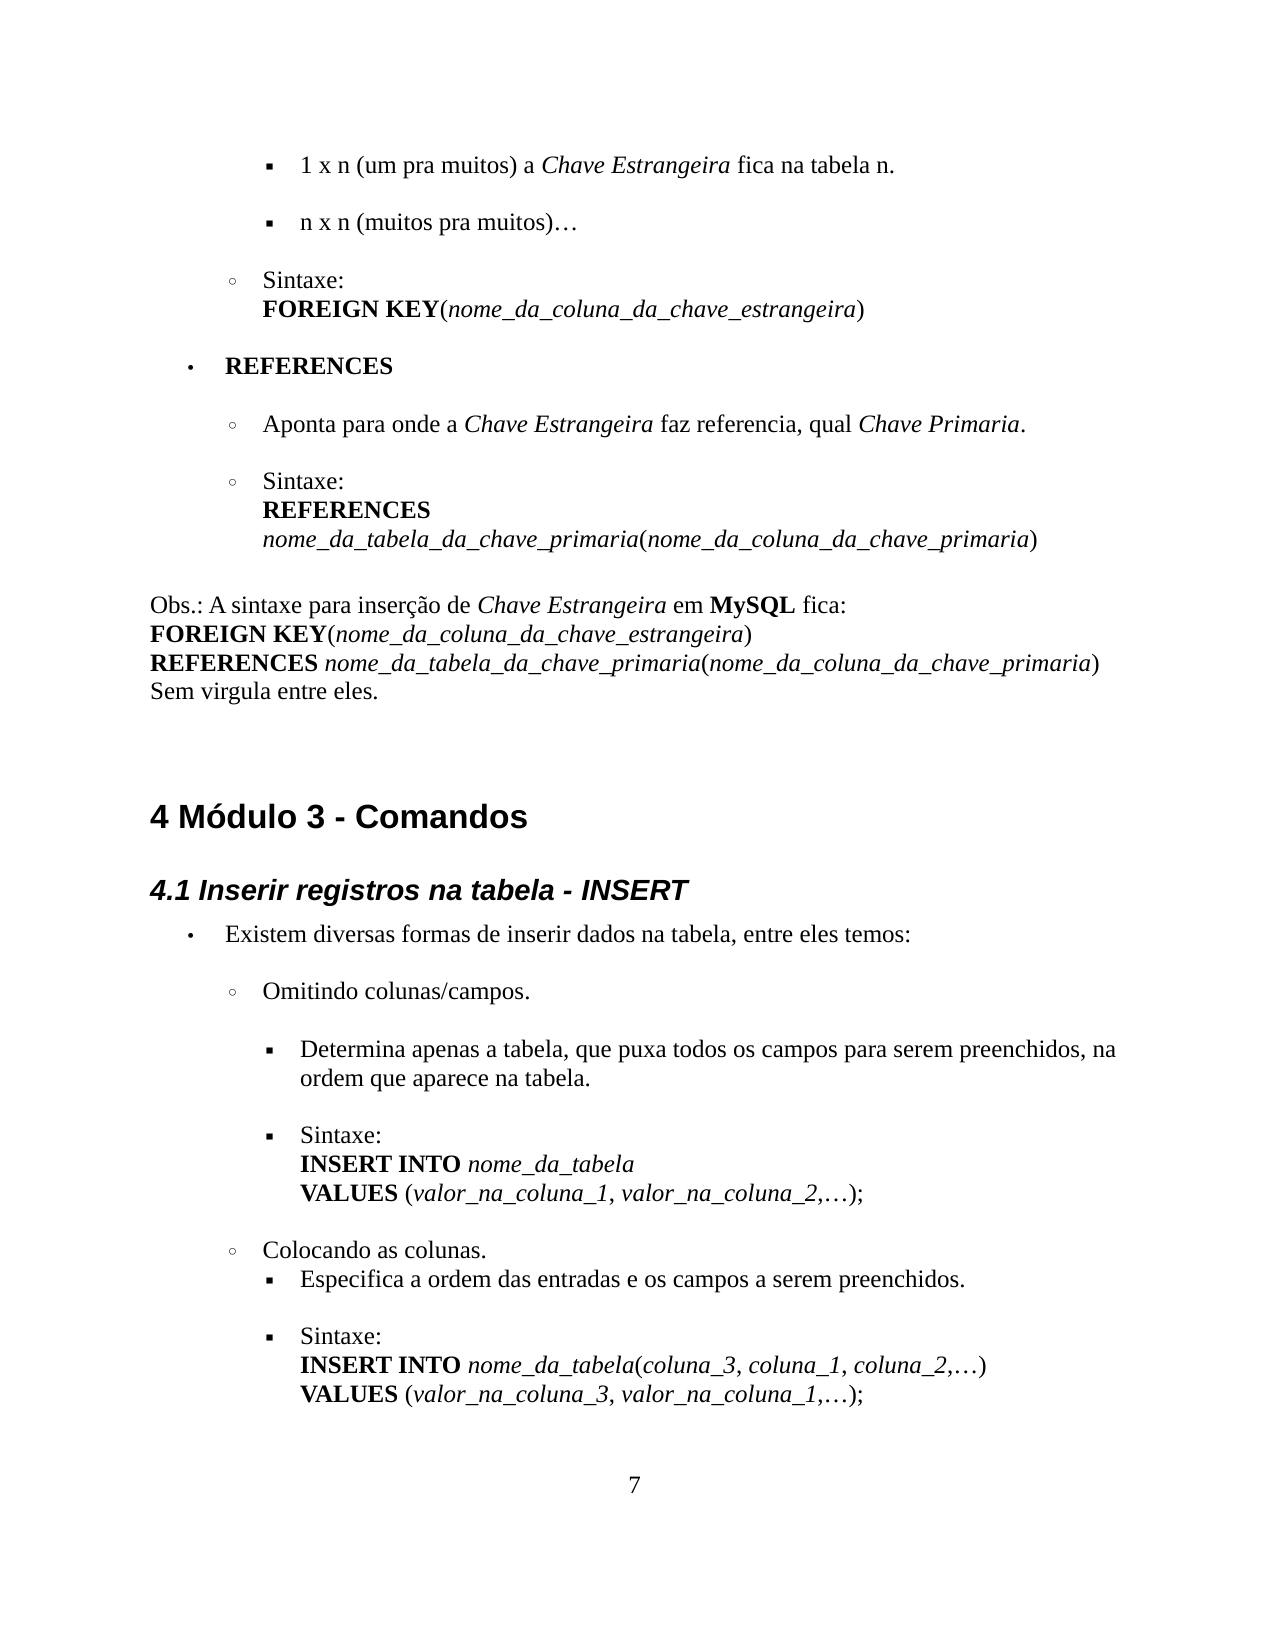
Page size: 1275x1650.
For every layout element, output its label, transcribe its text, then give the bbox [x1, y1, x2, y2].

list Existem diversas formas de inserir dados na tabela, entre eles temos: [187, 919, 1125, 976]
list Sintaxe: FOREIGN KEY(nome_da_coluna_da_chave_estrangeira) [225, 265, 1125, 351]
list Determina apenas a tabela, que puxa todos os campos para serem preenchidos, na ordem que aparece na tabela. [262, 1034, 1125, 1120]
list Sintaxe: INSERT INTO nome_da_tabela(coluna_3, coluna_1, coluna_2,…) VALUES (valor_na_coluna_3, valor_na_coluna_1,…); [262, 1321, 1125, 1436]
list REFERENCES [187, 351, 1125, 409]
list Especifica a ordem das entradas e os campos a serem preenchidos. [262, 1264, 1125, 1321]
list Sintaxe: REFERENCES nome_da_tabela_da_chave_primaria(nome_da_coluna_da_chave_primaria) [225, 466, 1125, 581]
list Omitindo colunas/campos. [225, 976, 1125, 1034]
subtitle 4.1 Inserir registros na tabela - INSERT [150, 873, 1125, 906]
subtitle 4 Módulo 3 - Comandos [150, 797, 1125, 835]
list Sintaxe: INSERT INTO nome_da_tabela VALUES (valor_na_coluna_1, valor_na_coluna_2,…); [262, 1120, 1125, 1235]
list 1 x n (um pra muitos) a Chave Estrangeira fica na tabela n. [262, 150, 1125, 207]
list Aponta para onde a Chave Estrangeira faz referencia, qual Chave Primaria. [225, 409, 1125, 466]
list n x n (muitos pra muitos)… [262, 207, 1125, 265]
list Colocando as colunas. [225, 1235, 1125, 1264]
text Obs.: A sintaxe para inserção de Chave Estrangeira em MySQL fica: FOREIGN KEY(nome_da_coluna_da_chave_estrangeira) REFERENCES nome_da_tabela_da_chave_primaria(nome_da_coluna_da_chave_primaria) Sem virgula entre eles. [150, 590, 1125, 734]
